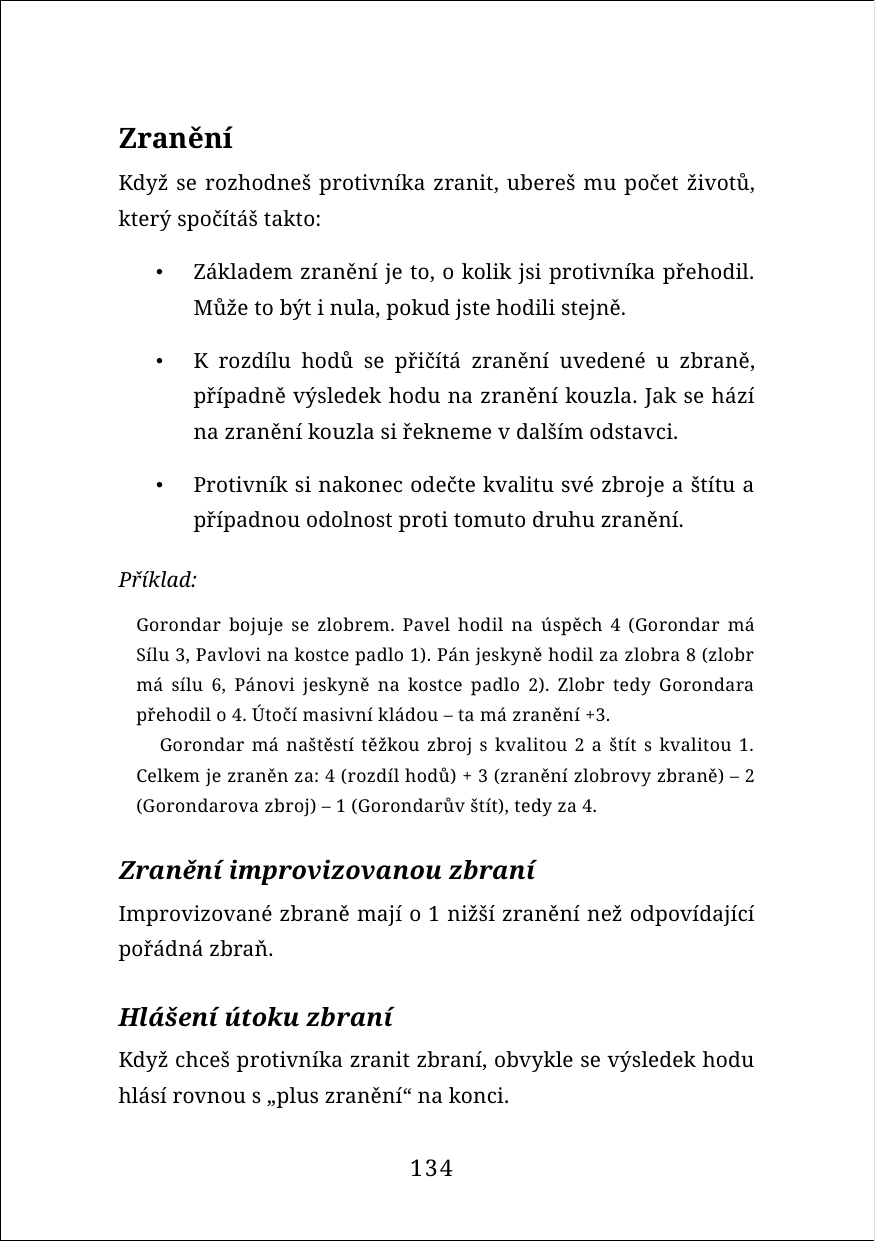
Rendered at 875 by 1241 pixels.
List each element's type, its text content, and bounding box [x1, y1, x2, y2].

subtitle Zranění improvizovanou zbraní [118, 853, 756, 887]
text Příklad: [118, 565, 756, 593]
list Protivník si nakonec odečte kvalitu své zbroje a štítu a případnou odolnost proti tomuto druhu zranění. [156, 470, 756, 534]
list Základem zranění je to, o kolik jsi protivníka přehodil. Může to být i nula, pokud jste hodili stejně. [156, 257, 756, 321]
subtitle Hlášení útoku zbraní [118, 999, 756, 1033]
text Gorondar bojuje se zlobrem. Pavel hodil na úspěch 4 (Gorondar má Sílu 3, Pavlovi na kostce padlo 1). Pán jeskyně hodil za zlobra 8 (zlobr má sílu 6, Pánovi jeskyně na kostce padlo 2). Zlobr tedy Gorondara přehodil o 4. Útočí masivní kládou – ta má zranění +3. Gorondar má naštěstí těžkou zbroj s kvalitou 2 a štít s kvalitou 1. Celkem je zraněn za: 4 (rozdíl hodů) + 3 (zranění zlobrovy zbraně) – 2 (Gorondarova zbroj) – 1 (Gorondarův štít), tedy za 4. [136, 612, 756, 817]
list K rozdílu hodů se přičítá zranění uvedené u zbraně, případně výsledek hodu na zranění kouzla. Jak se hází na zranění kouzla si řekneme v dalším odstavci. [156, 346, 756, 445]
text Když se rozhodneš protivníka zranit, ubereš mu počet životů, který spočítáš takto: [118, 168, 756, 232]
text Když chceš protivníka zranit zbraní, obvykle se výsledek hodu hlásí rovnou s „plus zranění“ na konci. [118, 1045, 756, 1109]
text Improvizované zbraně mají o 1 nižší zranění než odpovídající pořádná zbraň. [118, 899, 756, 963]
subtitle Zranění [118, 118, 756, 157]
